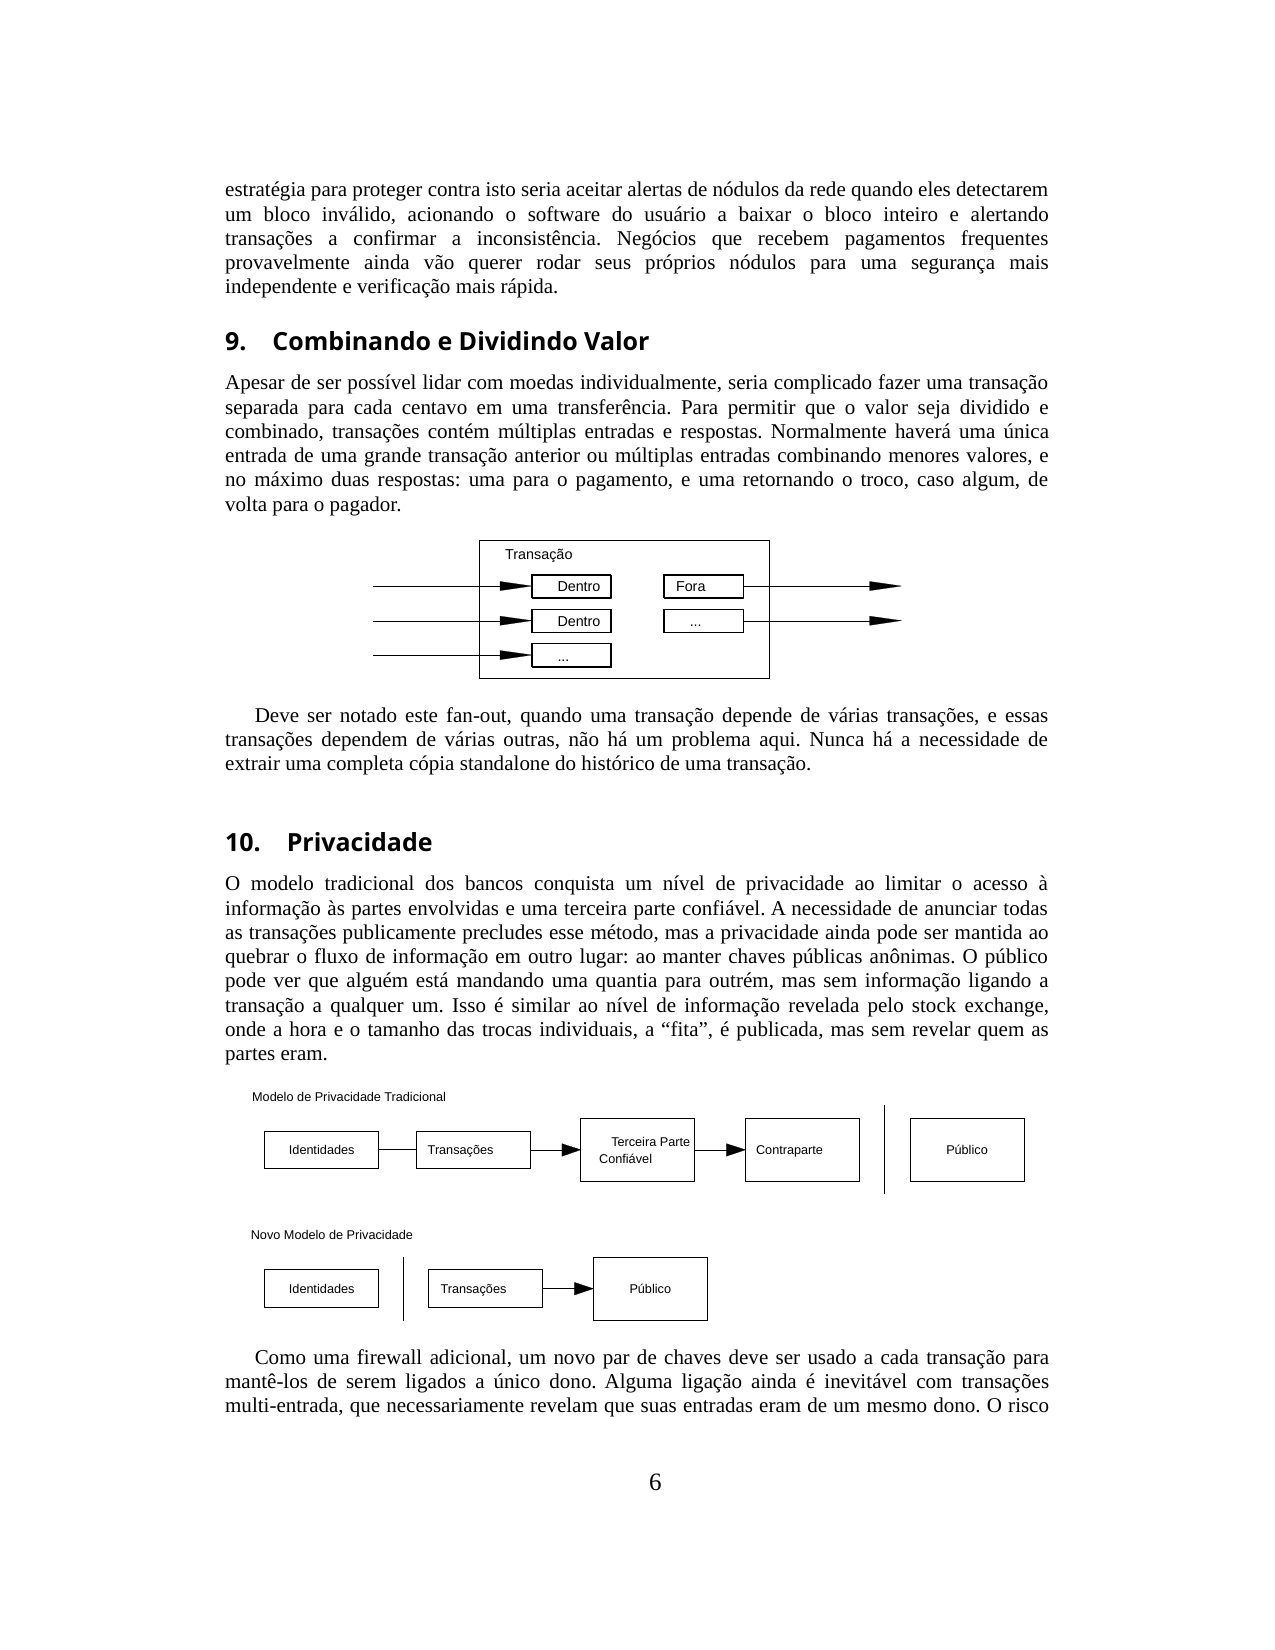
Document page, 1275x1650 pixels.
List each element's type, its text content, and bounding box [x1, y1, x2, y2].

text Deve ser notado este fan-out, quando uma transação depende de várias transações, e essas transações dependem de várias outras, não há um problema aqui. Nunca há a necessidade de extrair uma completa cópia standalone do histórico de uma transação. [225, 702, 1050, 775]
text Como uma firewall adicional, um novo par de chaves deve ser usado a cada transação para mantê-los de serem ligados a único dono. Alguma ligação ainda é inevitável com transações multi-entrada, que necessariamente revelam que suas entradas eram de um mesmo dono. O risco [225, 1345, 1050, 1417]
text O modelo tradicional dos bancos conquista um nível de privacidade ao limitar o acesso à informação às partes envolvidas e uma terceira parte confiável. A necessidade de anunciar todas as transações publicamente precludes esse método, mas a privacidade ainda pode ser mantida ao quebrar o fluxo de informação em outro lugar: ao manter chaves públicas anônimas. O público pode ver que alguém está mandando uma quantia para outrém, mas sem informação ligando a transação a qualquer um. Isso é similar ao nível de informação revelada pelo stock exchange, onde a hora e o tamanho das trocas individuais, a “fita”, é publicada, mas sem revelar quem as partes eram. [225, 871, 1050, 1065]
text Apesar de ser possível lidar com moedas individualmente, seria complicado fazer uma transação separada para cada centavo em uma transferência. Para permitir que o valor seja dividido e combinado, transações contém múltiplas entradas e respostas. Normalmente haverá uma única entrada de uma grande transação anterior ou múltiplas entradas combinando menores valores, e no máximo duas respostas: uma para o pagamento, e uma retornando o troco, caso algum, de volta para o pagador. [225, 370, 1050, 516]
text estratégia para proteger contra isto seria aceitar alertas de nódulos da rede quando eles detectarem um bloco inválido, acionando o software do usuário a baixar o bloco inteiro e alertando transações a confirmar a inconsistência. Negócios que recebem pagamentos frequentes provavelmente ainda vão querer rodar seus próprios nódulos para uma segurança mais independente e verificação mais rápida. [225, 177, 1050, 298]
subtitle 10. Privacidade [225, 824, 1050, 859]
subtitle 9. Combinando e Dividindo Valor [225, 323, 1050, 358]
